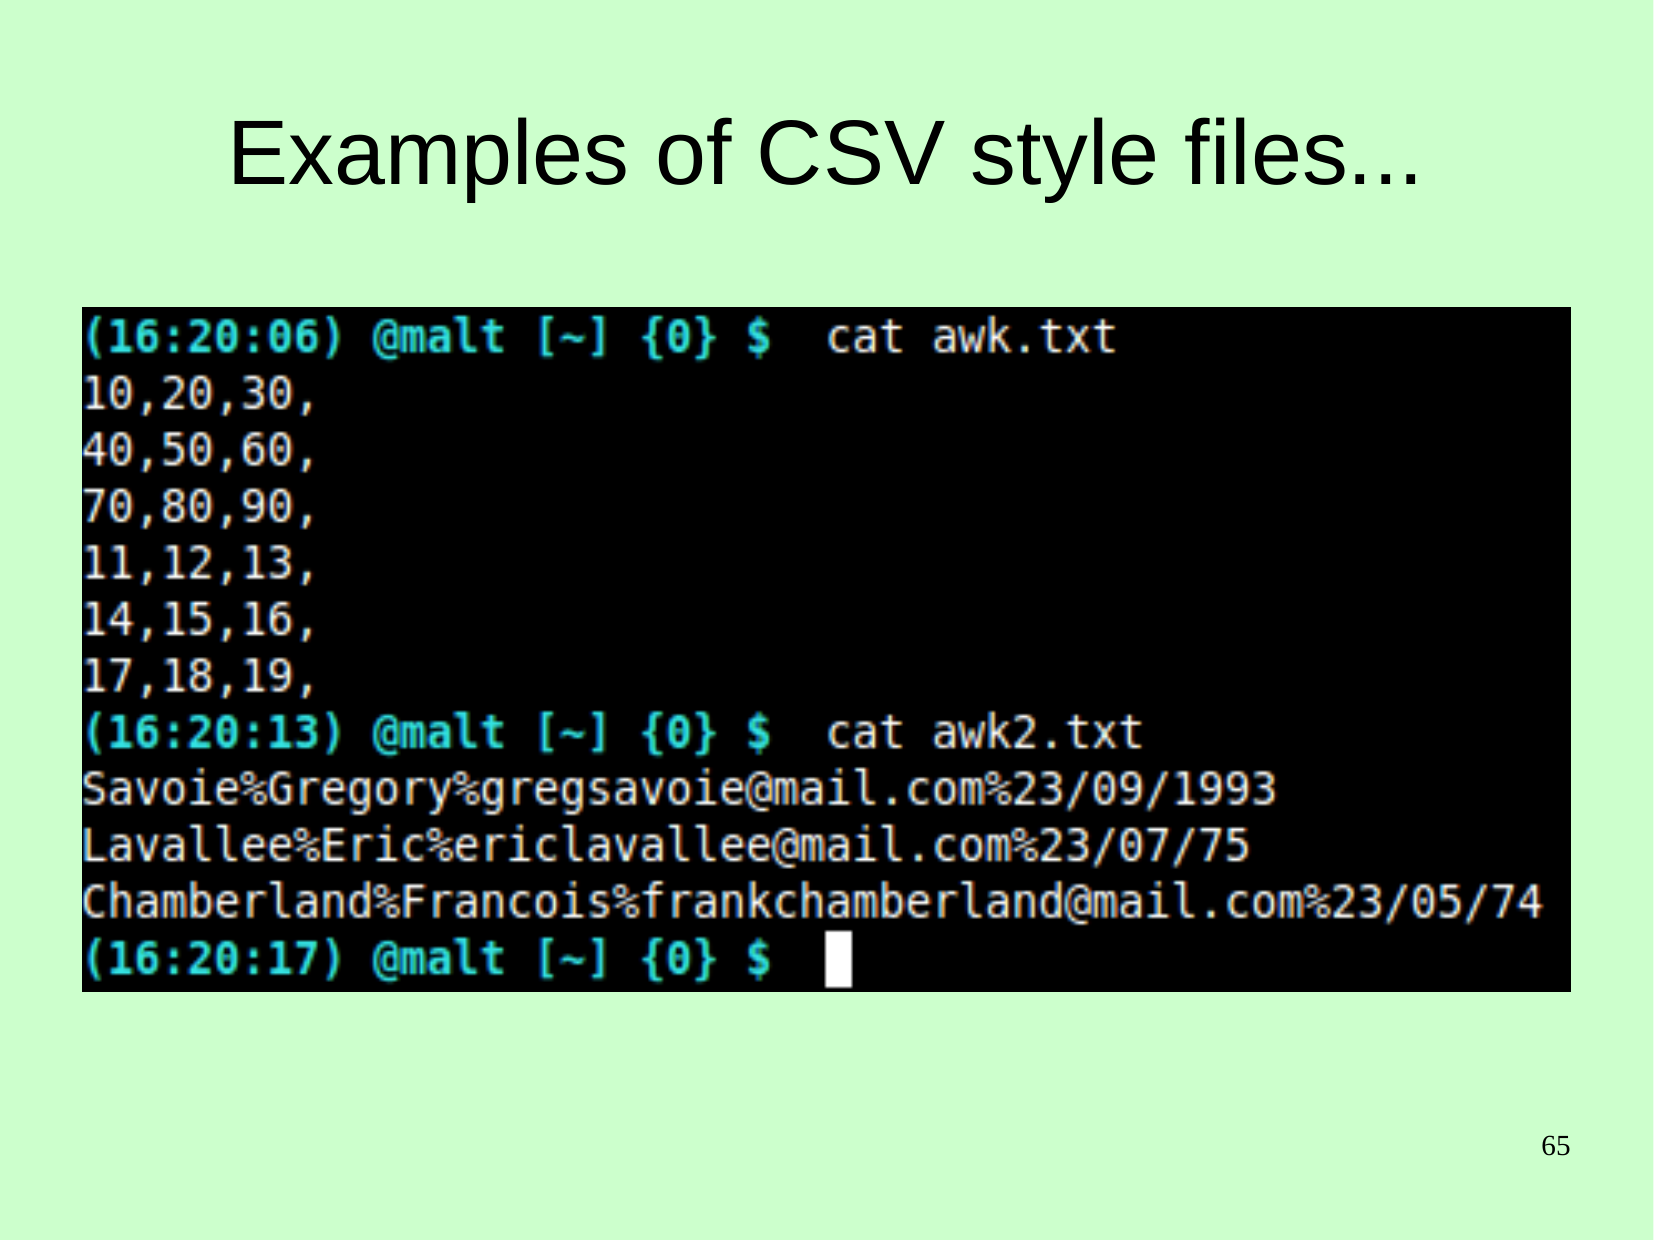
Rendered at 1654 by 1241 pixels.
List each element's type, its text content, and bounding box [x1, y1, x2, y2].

picture [82, 307, 1571, 992]
title Examples of CSV style files... [82, 49, 1571, 257]
